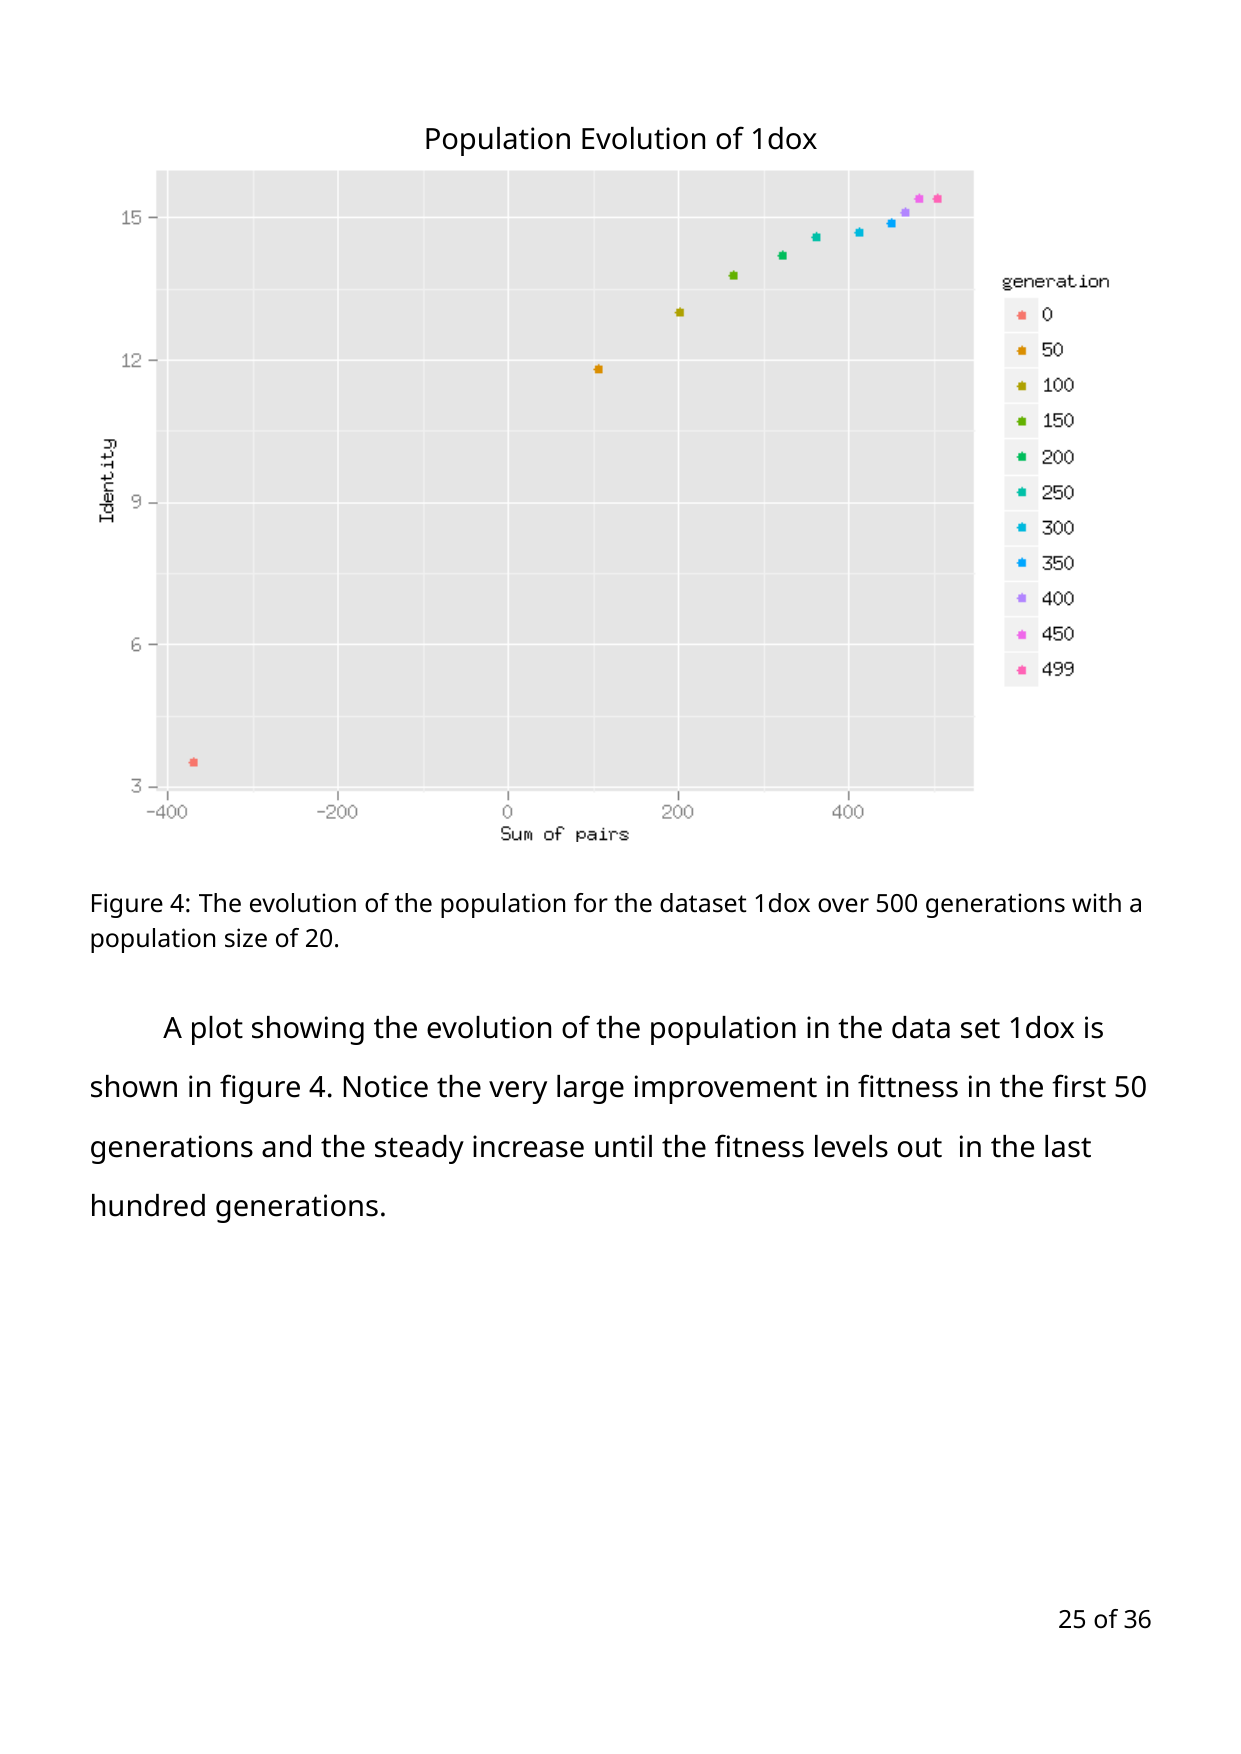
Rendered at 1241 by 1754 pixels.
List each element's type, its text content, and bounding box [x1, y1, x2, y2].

table_cell [89, 842, 1152, 881]
table_header Population Evolution of 1dox [89, 118, 1152, 157]
text A plot showing the evolution of the population in the data set 1dox is shown in figure 4. Notice the very large improvement in fittness in the first 50 generations and the steady increase until the fitness levels out in the last hundred generations. [89, 1007, 1152, 1225]
picture [89, 157, 1152, 842]
table_cell Figure 4: The evolution of the population for the dataset 1dox over 500 generations with a population size of 20. [89, 881, 1152, 955]
